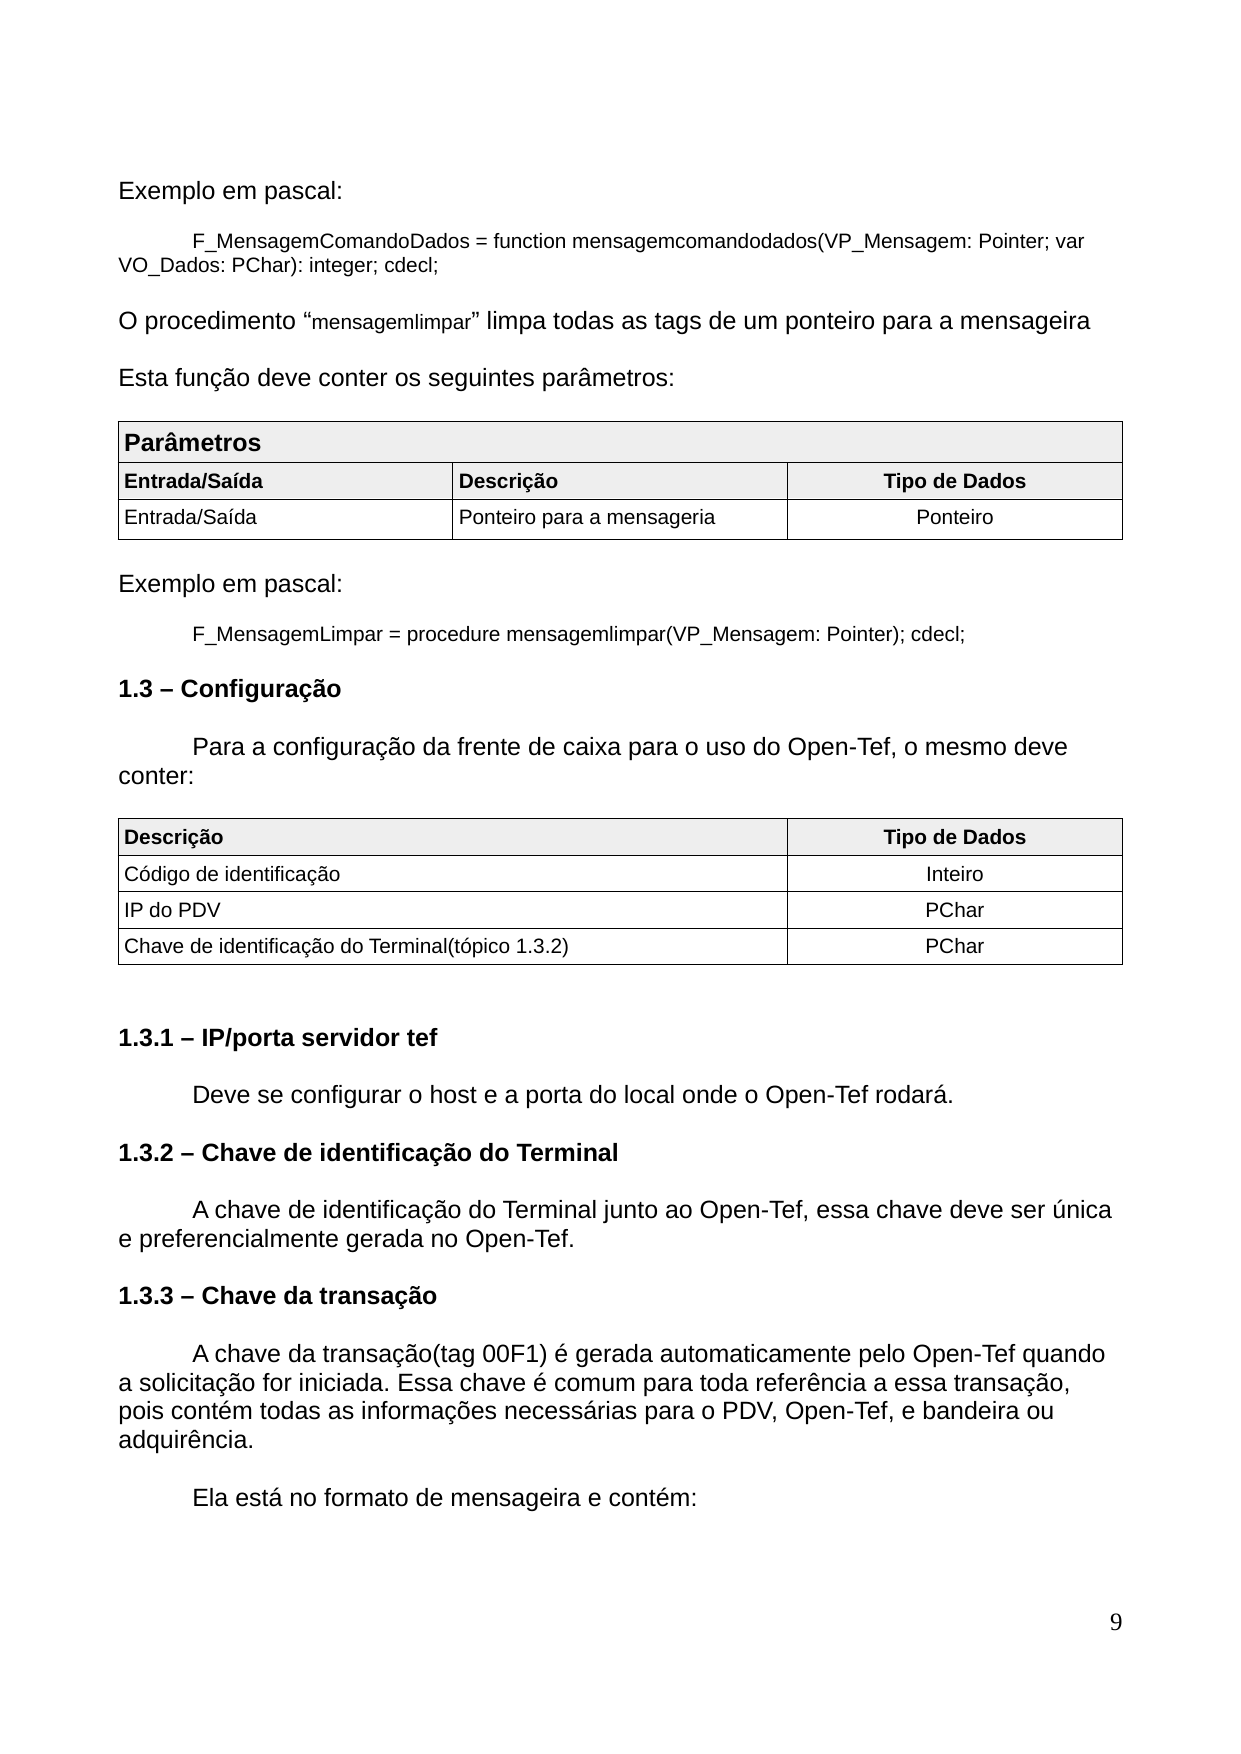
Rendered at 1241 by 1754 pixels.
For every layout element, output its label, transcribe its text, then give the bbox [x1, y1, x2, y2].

table_cell Chave de identificação do Terminal(tópico 1.3.2) [119, 929, 787, 964]
text O procedimento “mensagemlimpar” limpa todas as tags de um ponteiro para a mensageira [118, 306, 1122, 334]
table_cell Ponteiro para a mensageria [453, 500, 787, 539]
table_cell Entrada/Saída [119, 500, 452, 539]
text 1.3.1 – IP/porta servidor tef [118, 1023, 1122, 1051]
text Deve se configurar o host e a porta do local onde o Open-Tef rodará. [118, 1080, 1122, 1109]
table_cell PChar [788, 929, 1122, 964]
text A chave de identificação do Terminal junto ao Open-Tef, essa chave deve ser única e preferencialmente gerada no Open-Tef. [118, 1195, 1122, 1253]
text F_MensagemLimpar = procedure mensagemlimpar(VP_Mensagem: Pointer); cdecl; [118, 622, 1122, 646]
table_header Descrição [119, 819, 787, 855]
table_header Parâmetros [119, 422, 1122, 462]
text A chave da transação(tag 00F1) é gerada automaticamente pelo Open-Tef quando a solicitação for iniciada. Essa chave é comum para toda referência a essa transação, pois contém todas as informações necessárias para o PDV, Open-Tef, e bandeira ou adquirência. [118, 1339, 1122, 1454]
table_cell Código de identificação [119, 856, 787, 891]
table_header Tipo de Dados [788, 819, 1122, 855]
table_cell IP do PDV [119, 892, 787, 928]
text 1.3.3 – Chave da transação [118, 1281, 1122, 1310]
table_cell Tipo de Dados [788, 463, 1122, 498]
text Para a configuração da frente de caixa para o uso do Open-Tef, o mesmo deve conter: [118, 732, 1122, 789]
table_cell Ponteiro [788, 500, 1122, 539]
text Exemplo em pascal: [118, 569, 1122, 598]
text 1.3.2 – Chave de identificação do Terminal [118, 1138, 1122, 1166]
table_cell Entrada/Saída [119, 463, 452, 498]
text Exemplo em pascal: [118, 176, 1122, 205]
text 1.3 – Configuração [118, 674, 1122, 703]
text F_MensagemComandoDados = function mensagemcomandodados(VP_Mensagem: Pointer; var VO_Dados: PChar): integer; cdecl; [118, 229, 1122, 277]
text Esta função deve conter os seguintes parâmetros: [118, 363, 1122, 392]
table_cell Inteiro [788, 856, 1122, 891]
table_cell PChar [788, 892, 1122, 928]
text Ela está no formato de mensageira e contém: [118, 1483, 1122, 1511]
table_cell Descrição [453, 463, 787, 498]
